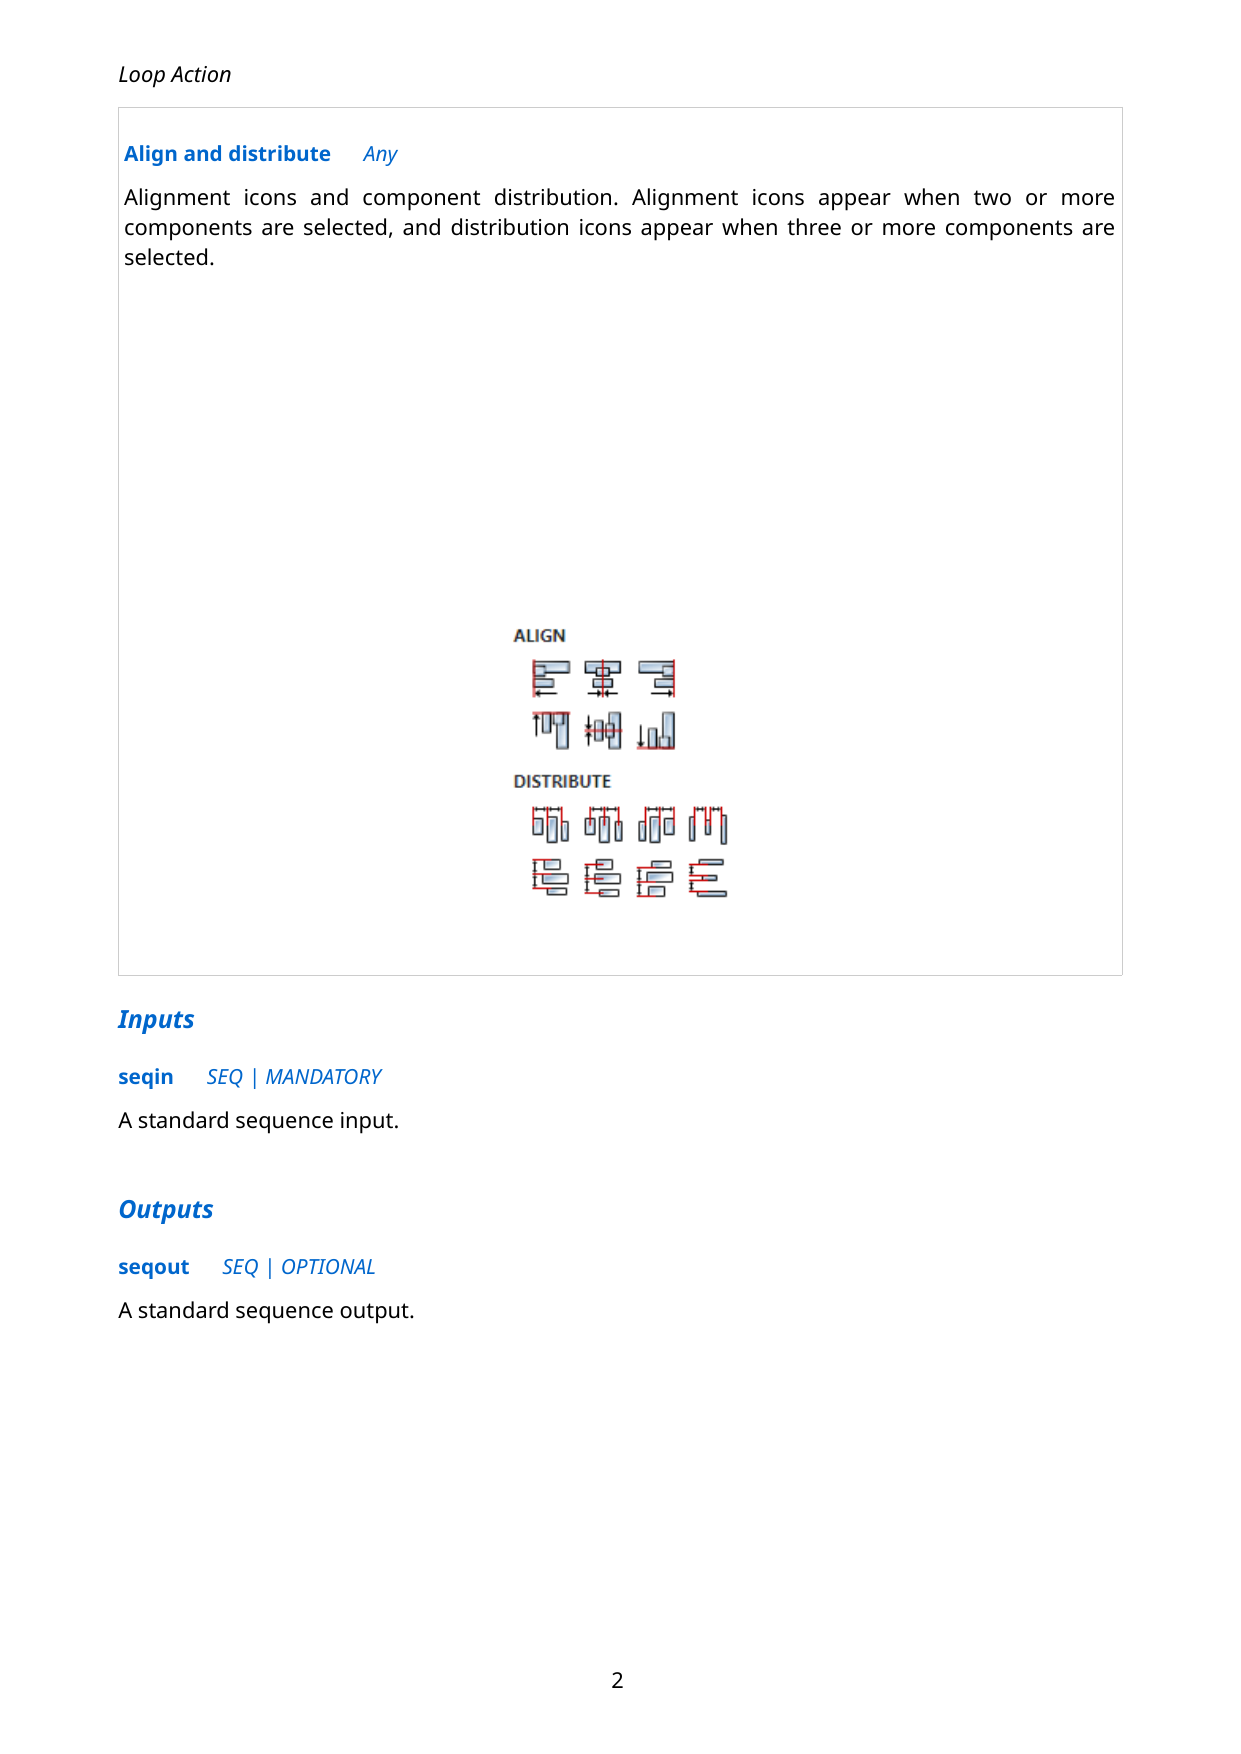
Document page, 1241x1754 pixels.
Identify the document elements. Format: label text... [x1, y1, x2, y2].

picture [490, 620, 750, 910]
text A standard sequence output. [118, 1295, 1122, 1325]
subtitle Inputs [118, 1002, 1122, 1036]
text A standard sequence input. [118, 1105, 1122, 1135]
subtitle Outputs [118, 1192, 1122, 1226]
table_cell Align and distribute Any Alignment icons and component distribution. Alignment icons appear when two or more components are selected, and distribution icons appear when three or more components are selected. [119, 108, 1122, 909]
subtitle seqin SEQ | MANDATORY [118, 1062, 1122, 1091]
subtitle seqout SEQ | OPTIONAL [118, 1252, 1122, 1281]
table_cell [119, 910, 1122, 975]
